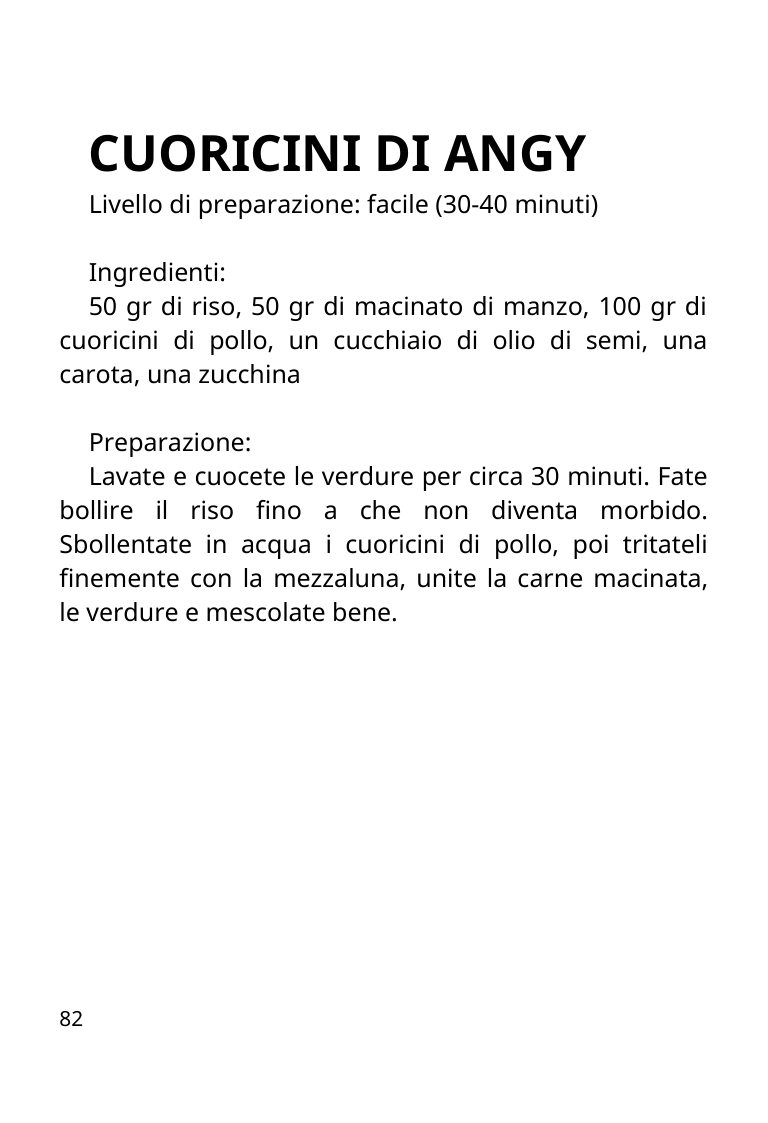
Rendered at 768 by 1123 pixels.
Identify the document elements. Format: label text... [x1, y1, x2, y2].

text 50 gr di riso, 50 gr di macinato di manzo, 100 gr di cuoricini di pollo, un cucchiaio di olio di semi, una carota, una zucchina [59, 288, 709, 391]
text Lavate e cuocete le verdure per circa 30 minuti. Fate bollire il riso fino a che non diventa morbido. Sbollentate in acqua i cuoricini di pollo, poi tritateli finemente con la mezzaluna, unite la carne macinata, le verdure e mescolate bene. [59, 459, 709, 629]
text Preparazione: [59, 425, 709, 459]
text Livello di preparazione: facile (30-40 minuti) [59, 186, 709, 220]
text Ingredienti: [59, 254, 709, 288]
subtitle CUORICINI DI ANGY [59, 118, 709, 186]
